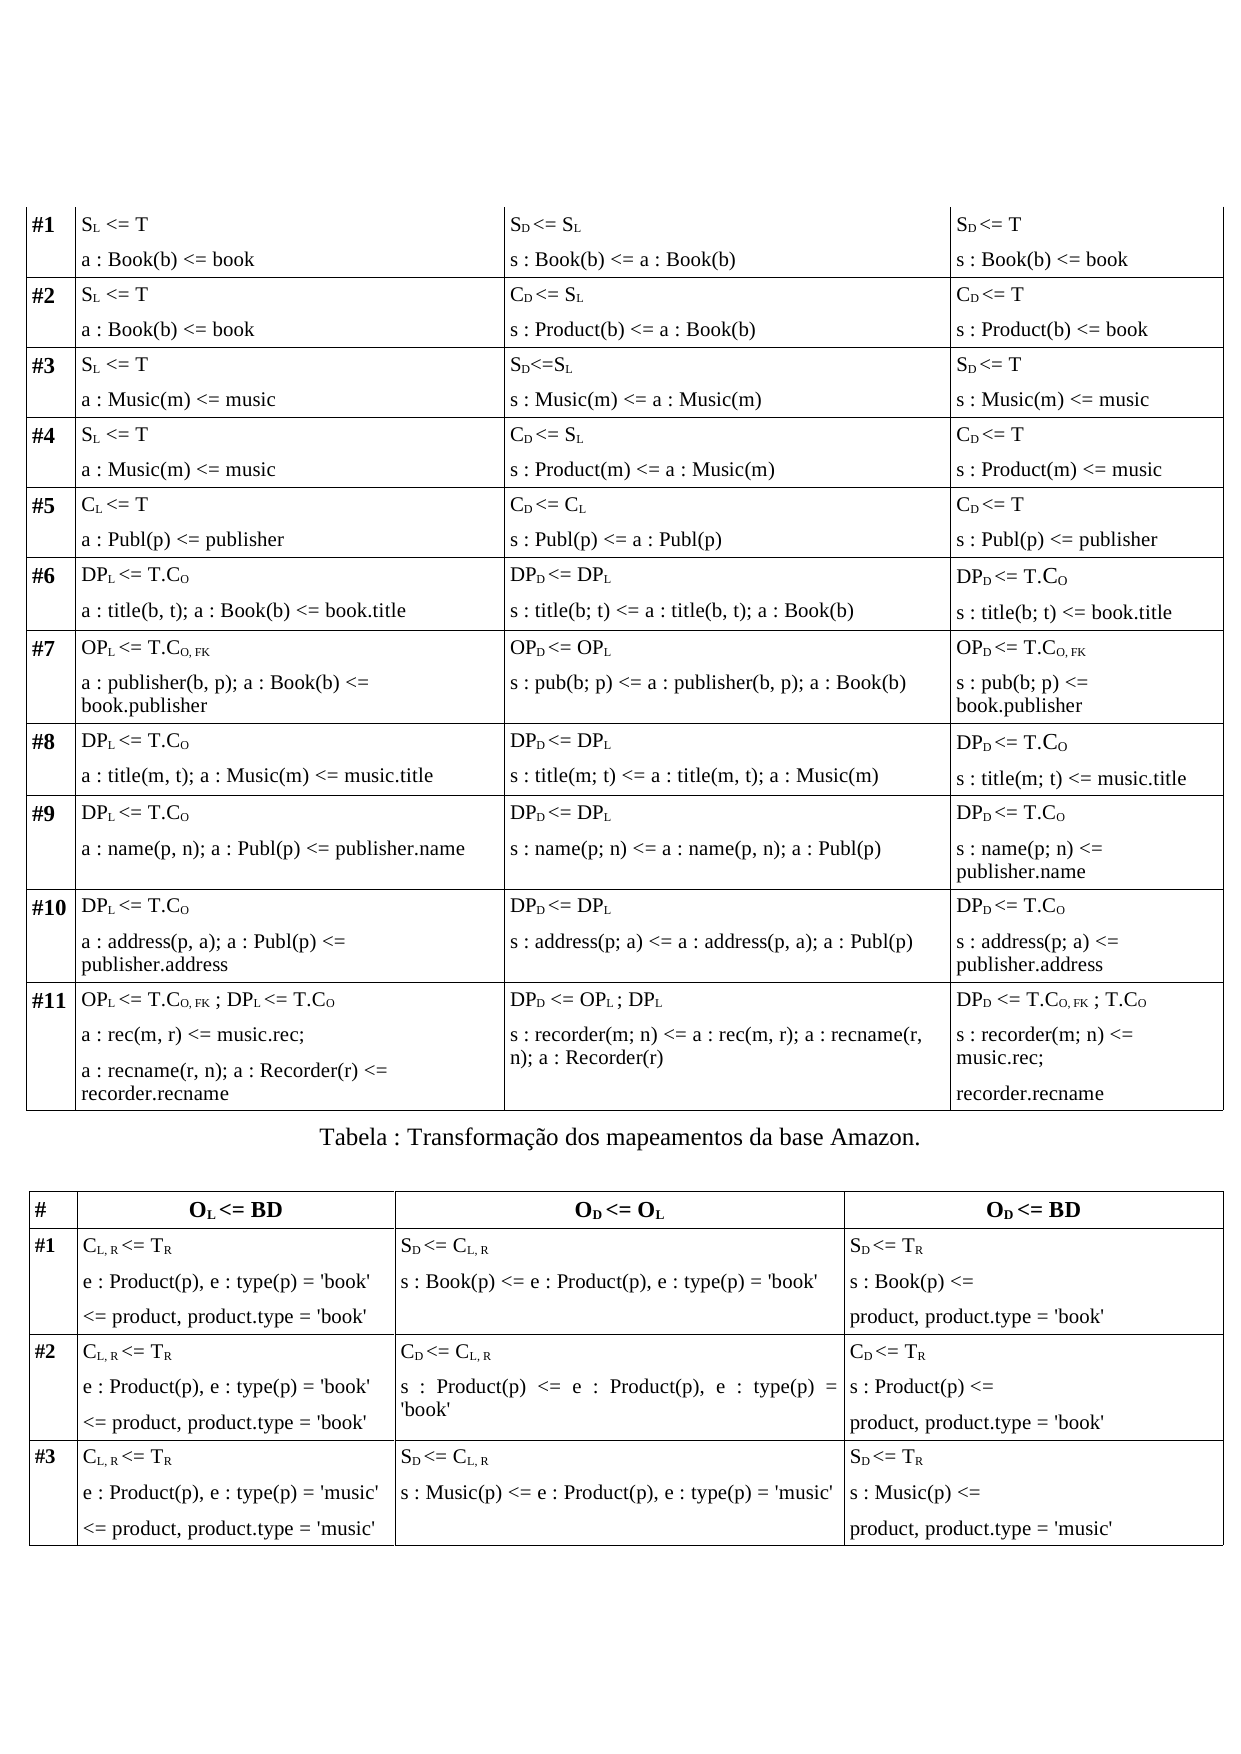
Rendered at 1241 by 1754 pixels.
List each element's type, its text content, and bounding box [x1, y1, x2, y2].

table_header OD <= BD [845, 1192, 1223, 1228]
table_cell CD <= SL s : Product(m) <= a : Music(m) [505, 418, 950, 487]
table_cell DPD <= T.CO s : name(p; n) <= publisher.name [951, 796, 1223, 889]
table_cell SD<=SL s : Music(m) <= a : Music(m) [505, 348, 950, 417]
table_cell DPD <= OPL ; DPL s : recorder(m; n) <= a : rec(m, r); a : recname(r, n); a : Recorder(r) [505, 983, 950, 1110]
table_cell #7 [27, 631, 75, 723]
table_cell DPL <= T.CO a : name(p, n); a : Publ(p) <= publisher.name [76, 796, 504, 889]
table_cell SD <= T s : Book(b) <= book [951, 207, 1223, 277]
table_cell CL, R <= TR e : Product(p), e : type(p) = 'book' <= product, product.type = 'book' [78, 1229, 394, 1334]
table_cell DPD <= DPL s : title(m; t) <= a : title(m, t); a : Music(m) [505, 724, 950, 795]
table_cell #5 [27, 488, 75, 557]
table_cell #8 [27, 724, 75, 795]
table_header # [30, 1192, 77, 1228]
table_cell OPL <= T.CO, FK a : publisher(b, p); a : Book(b) <= book.publisher [76, 631, 504, 723]
table_cell DPD <= DPL s : address(p; a) <= a : address(p, a); a : Publ(p) [505, 890, 950, 982]
table_cell DPL <= T.CO a : title(b, t); a : Book(b) <= book.title [76, 558, 504, 630]
table_cell DPD <= DPL s : title(b; t) <= a : title(b, t); a : Book(b) [505, 558, 950, 630]
table_cell DPD <= DPL s : name(p; n) <= a : name(p, n); a : Publ(p) [505, 796, 950, 889]
table_cell SD <= SL s : Book(b) <= a : Book(b) [505, 207, 950, 277]
table_cell #3 [30, 1441, 77, 1545]
table_cell SD <= T s : Music(m) <= music [951, 348, 1223, 417]
table_header OD <= OL [396, 1192, 844, 1228]
table_cell OPD <= T.CO, FK s : pub(b; p) <= book.publisher [951, 631, 1223, 723]
table_cell CD <= TR s : Product(p) <= product, product.type = 'book' [845, 1335, 1223, 1440]
table_cell DPD <= T.CO s : title(m; t) <= music.title [951, 724, 1223, 795]
table_cell SD <= CL, R s : Music(p) <= e : Product(p), e : type(p) = 'music' [396, 1441, 844, 1545]
table_cell #6 [27, 558, 75, 630]
table_cell SD <= TR s : Music(p) <= product, product.type = 'music' [845, 1441, 1223, 1545]
table_cell SL <= T a : Music(m) <= music [76, 348, 504, 417]
text Tabela : Transformação dos mapeamentos da base Amazon. [177, 1123, 1063, 1151]
table_cell SL <= T a : Music(m) <= music [76, 418, 504, 487]
table_cell SL <= T a : Book(b) <= book [76, 278, 504, 347]
table_cell DPD <= T.CO s : title(b; t) <= book.title [951, 558, 1223, 630]
table_cell DPL <= T.CO a : title(m, t); a : Music(m) <= music.title [76, 724, 504, 795]
table_header OL <= BD [78, 1192, 394, 1228]
table_cell CL, R <= TR e : Product(p), e : type(p) = 'music' <= product, product.type = 'music' [78, 1441, 394, 1545]
table_cell CD <= CL, R s : Product(p) <= e : Product(p), e : type(p) = 'book' [396, 1335, 844, 1440]
table_cell SD <= CL, R s : Book(p) <= e : Product(p), e : type(p) = 'book' [396, 1229, 844, 1334]
table_cell #2 [27, 278, 75, 347]
table_cell CD <= T s : Publ(p) <= publisher [951, 488, 1223, 557]
table_cell CD <= T s : Product(b) <= book [951, 278, 1223, 347]
table_cell CL <= T a : Publ(p) <= publisher [76, 488, 504, 557]
table_cell CL, R <= TR e : Product(p), e : type(p) = 'book' <= product, product.type = 'book' [78, 1335, 394, 1440]
table_cell #11 [27, 983, 75, 1110]
table_cell #1 [30, 1229, 77, 1334]
table_cell SL <= T a : Book(b) <= book [76, 207, 504, 277]
table_cell #10 [27, 890, 75, 982]
table_cell CD <= T s : Product(m) <= music [951, 418, 1223, 487]
table_cell #2 [30, 1335, 77, 1440]
table_cell OPL <= T.CO, FK ; DPL <= T.CO a : rec(m, r) <= music.rec; a : recname(r, n); a : Recorder(r) <= recorder.recname [76, 983, 504, 1110]
table_cell #1 [27, 207, 75, 277]
table_cell SD <= TR s : Book(p) <= product, product.type = 'book' [845, 1229, 1223, 1334]
table_cell CD <= CL s : Publ(p) <= a : Publ(p) [505, 488, 950, 557]
table_cell #3 [27, 348, 75, 417]
table_cell OPD <= OPL s : pub(b; p) <= a : publisher(b, p); a : Book(b) [505, 631, 950, 723]
table_cell DPL <= T.CO a : address(p, a); a : Publ(p) <= publisher.address [76, 890, 504, 982]
table_cell #9 [27, 796, 75, 889]
table_cell #4 [27, 418, 75, 487]
table_cell DPD <= T.CO, FK ; T.CO s : recorder(m; n) <= music.rec; recorder.recname [951, 983, 1223, 1110]
table_cell DPD <= T.CO s : address(p; a) <= publisher.address [951, 890, 1223, 982]
table_cell CD <= SL s : Product(b) <= a : Book(b) [505, 278, 950, 347]
